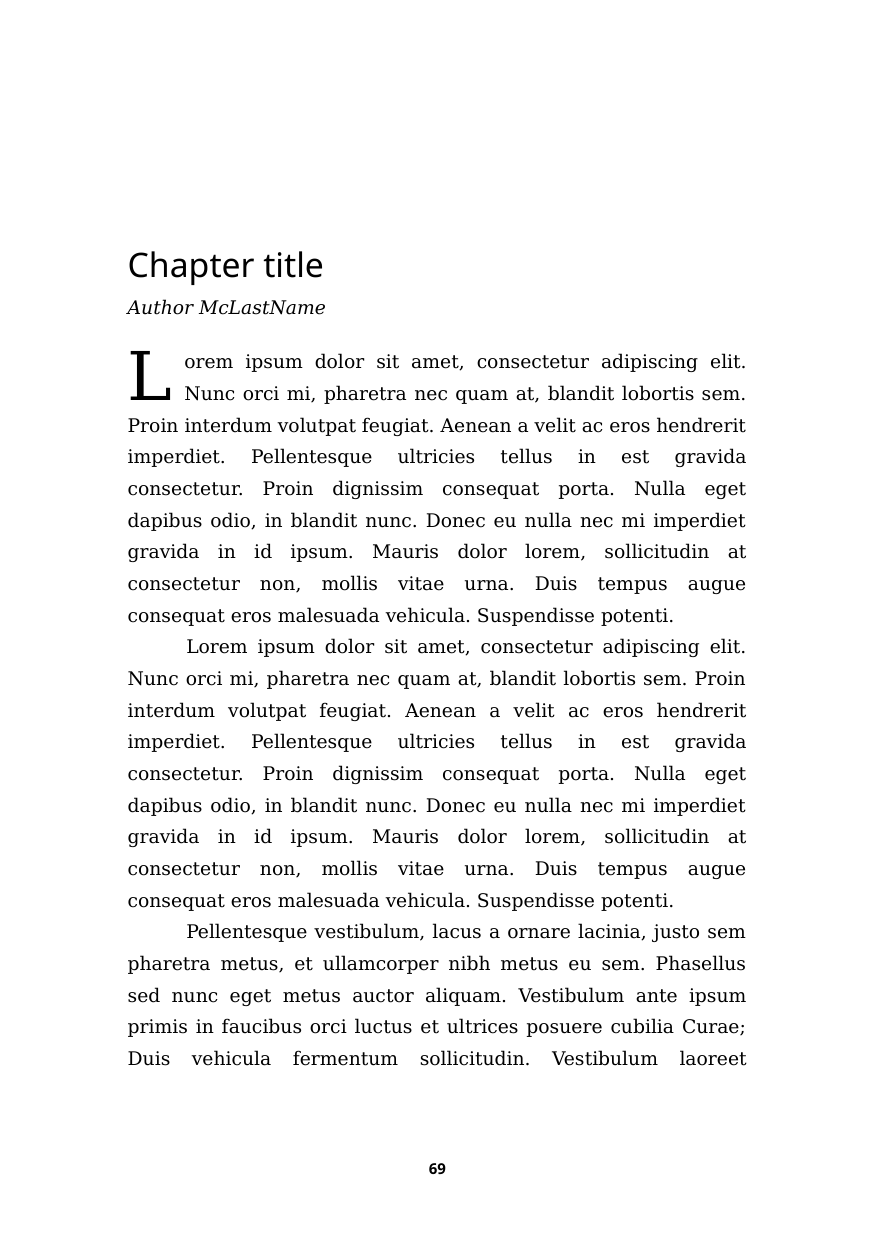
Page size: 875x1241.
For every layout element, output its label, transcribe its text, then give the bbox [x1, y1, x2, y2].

text Lorem ipsum dolor sit amet, consectetur adipiscing elit. Nunc orci mi, pharetra nec quam at, blandit lobortis sem. Proin interdum volutpat feugiat. Aenean a velit ac eros hendrerit imperdiet. Pellentesque ultricies tellus in est gravida consectetur. Proin dignissim consequat porta. Nulla eget dapibus odio, in blandit nunc. Donec eu nulla nec mi imperdiet gravida in id ipsum. Mauris dolor lorem, sollicitudin at consectetur non, mollis vitae urna. Duis tempus augue consequat eros malesuada vehicula. Suspendisse potenti. [127, 636, 747, 912]
text Pellentesque vestibulum, lacus a ornare lacinia, justo sem pharetra metus, et ullamcorper nibh metus eu sem. Phasellus sed nunc eget metus auctor aliquam. Vestibulum ante ipsum primis in faucibus orci luctus et ultrices posuere cubilia Curae; Duis vehicula fermentum sollicitudin. Vestibulum laoreet [127, 921, 747, 1070]
text Author McLastName [127, 297, 747, 319]
text Lorem ipsum dolor sit amet, consectetur adipiscing elit. Nunc orci mi, pharetra nec quam at, blandit lobortis sem. Proin interdum volutpat feugiat. Aenean a velit ac eros hendrerit imperdiet. Pellentesque ultricies tellus in est gravida consectetur. Proin dignissim consequat porta. Nulla eget dapibus odio, in blandit nunc. Donec eu nulla nec mi imperdiet gravida in id ipsum. Mauris dolor lorem, sollicitudin at consectetur non, mollis vitae urna. Duis tempus augue consequat eros malesuada vehicula. Suspendisse potenti. [127, 351, 747, 627]
subtitle Chapter title [127, 246, 747, 285]
